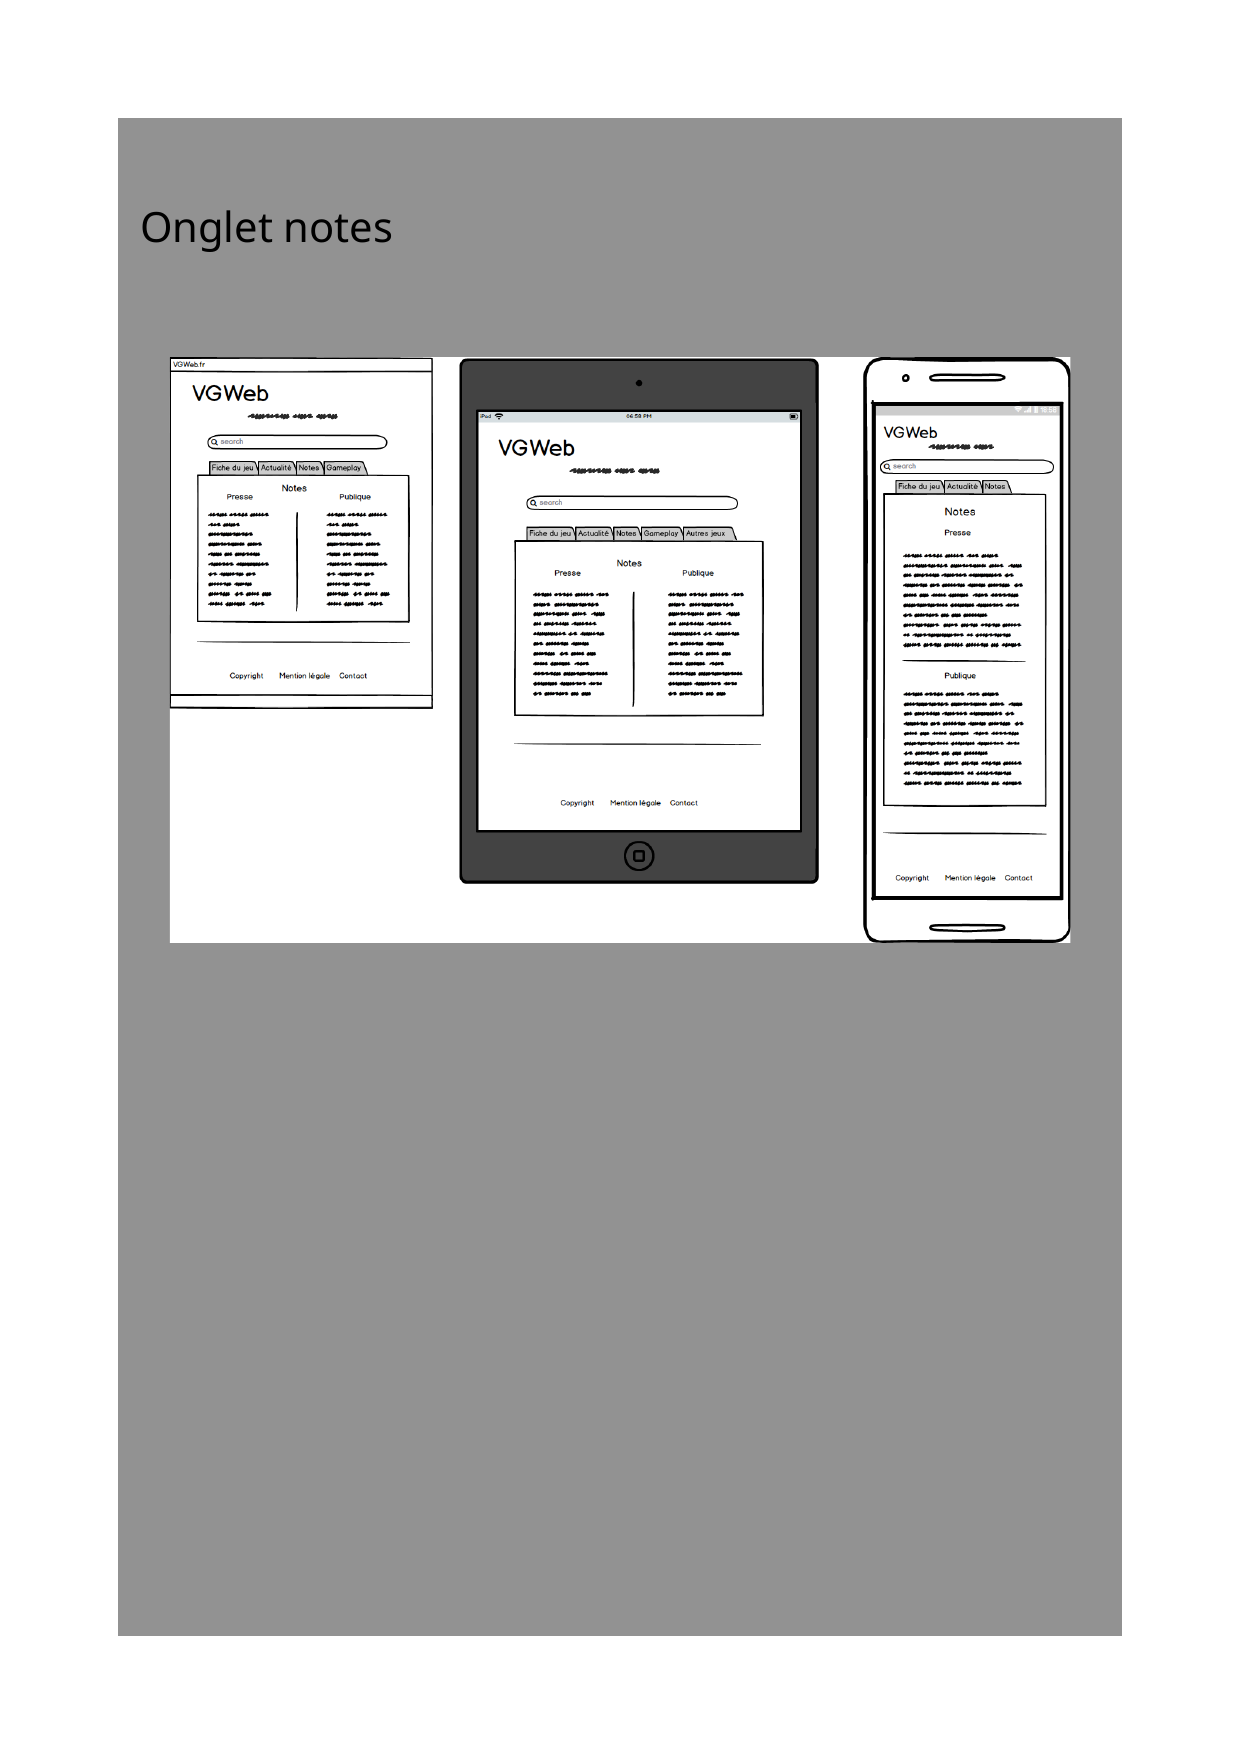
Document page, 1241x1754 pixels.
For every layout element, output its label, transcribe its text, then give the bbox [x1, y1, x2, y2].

text Onglet notes [118, 198, 1122, 255]
picture [169, 357, 1071, 943]
